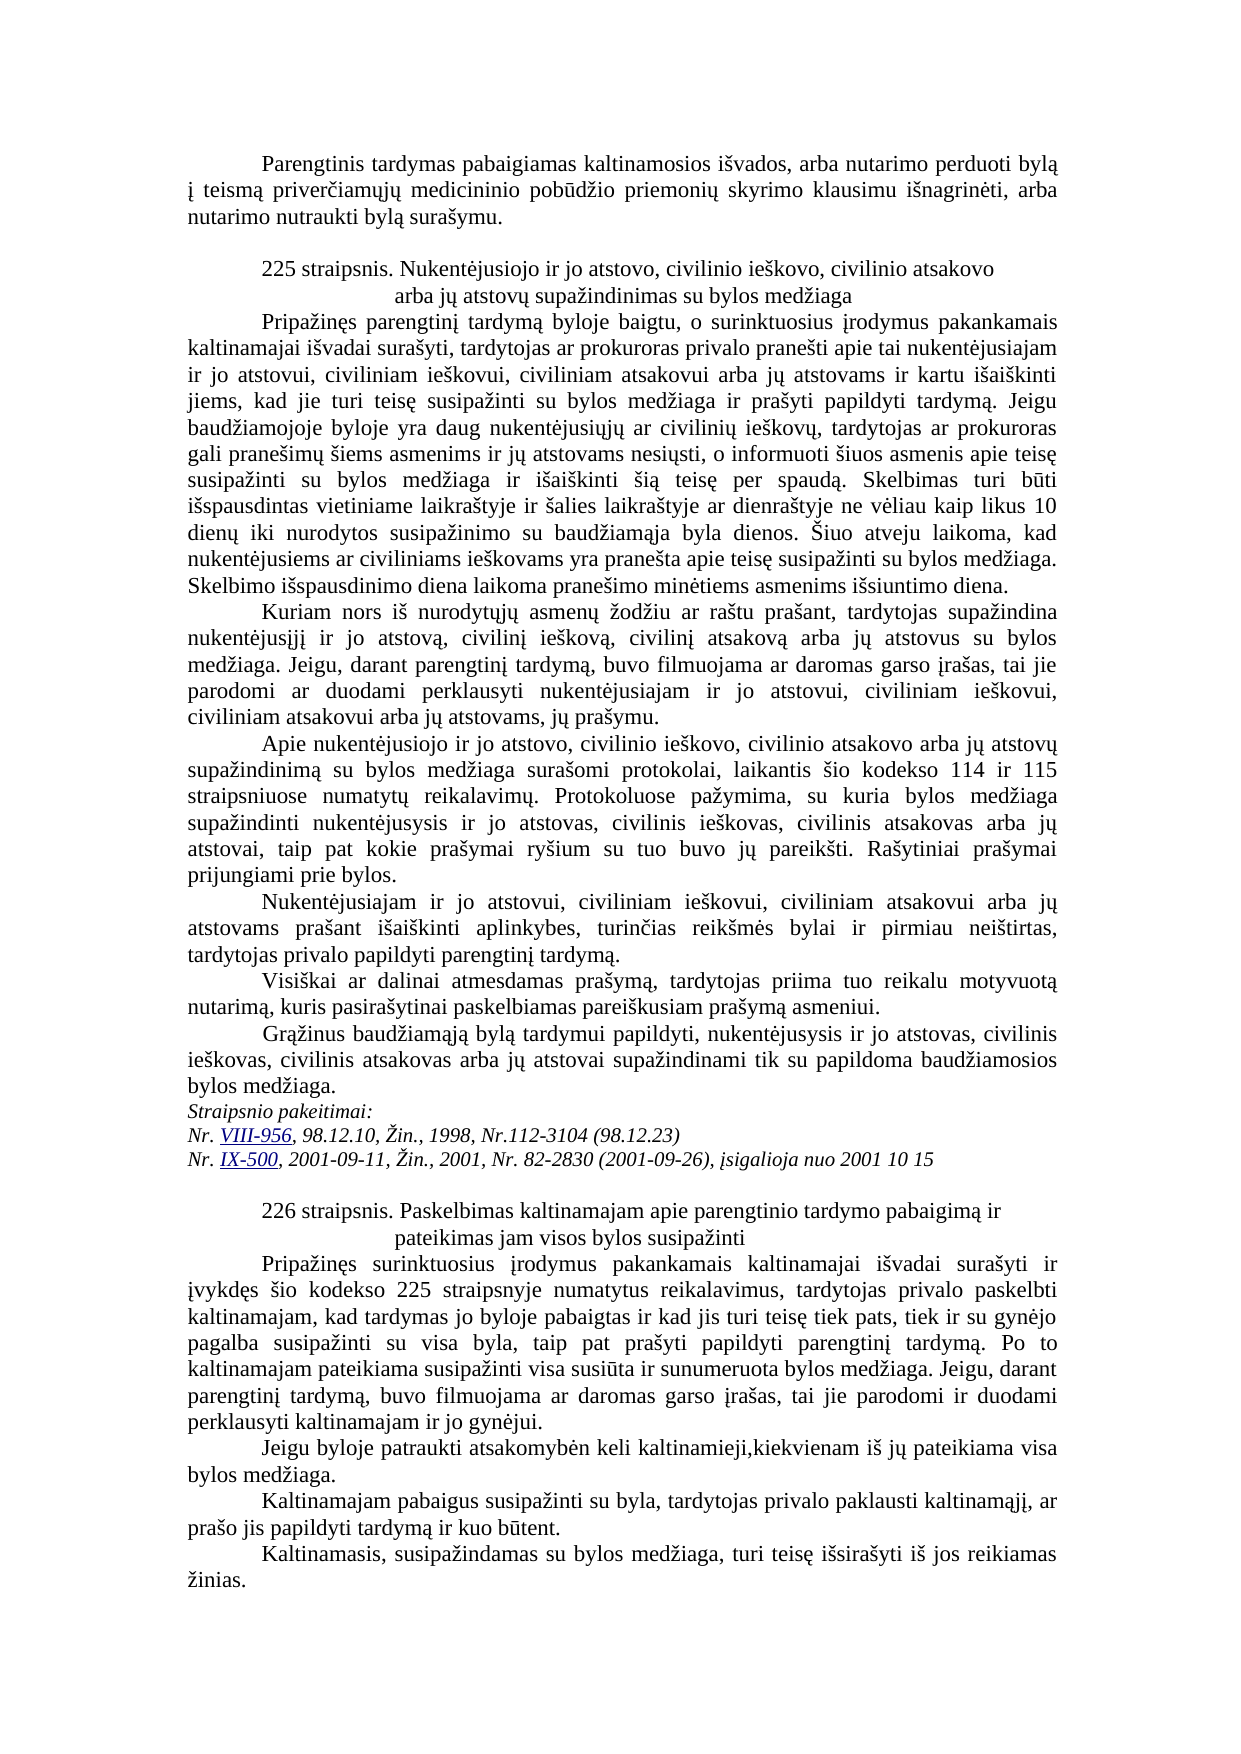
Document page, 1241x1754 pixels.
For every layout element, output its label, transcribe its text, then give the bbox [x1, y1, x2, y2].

text Kaltinamasis, susipažindamas su bylos medžiaga, turi teisę išsirašyti iš jos reikiamas žinias. [187, 1540, 1059, 1593]
text 225 straipsnis. Nukentėjusiojo ir jo atstovo, civilinio ieškovo, civilinio atsakovo [261, 255, 1059, 282]
text Kuriam nors iš nurodytųjų asmenų žodžiu ar raštu prašant, tardytojas supažindina nukentėjusįjį ir jo atstovą, civilinį ieškovą, civilinį atsakovą arba jų atstovus su bylos medžiaga. Jeigu, darant parengtinį tardymą, buvo filmuojama ar daromas garso įrašas, tai jie parodomi ar duodami perklausyti nukentėjusiajam ir jo atstovui, civiliniam ieškovui, civiliniam atsakovui arba jų atstovams, jų prašymu. [187, 598, 1059, 730]
text arba jų atstovų supažindinimas su bylos medžiaga [347, 282, 1059, 308]
text Straipsnio pakeitimai: [187, 1099, 1059, 1123]
text Pripažinęs parengtinį tardymą byloje baigtu, o surinktuosius įrodymus pakankamais kaltinamajai išvadai surašyti, tardytojas ar prokuroras privalo pranešti apie tai nukentėjusiajam ir jo atstovui, civiliniam ieškovui, civiliniam atsakovui arba jų atstovams ir kartu išaiškinti jiems, kad jie turi teisę susipažinti su bylos medžiaga ir prašyti papildyti tardymą. Jeigu baudžiamojoje byloje yra daug nukentėjusiųjų ar civilinių ieškovų, tardytojas ar prokuroras gali pranešimų šiems asmenims ir jų atstovams nesiųsti, o informuoti šiuos asmenis apie teisę susipažinti su bylos medžiaga ir išaiškinti šią teisę per spaudą. Skelbimas turi būti išspausdintas vietiniame laikraštyje ir šalies laikraštyje ar dienraštyje ne vėliau kaip likus 10 dienų iki nurodytos susipažinimo su baudžiamąja byla dienos. Šiuo atveju laikoma, kad nukentėjusiems ar civiliniams ieškovams yra pranešta apie teisę susipažinti su bylos medžiaga. Skelbimo išspausdinimo diena laikoma pranešimo minėtiems asmenims išsiuntimo diena. [187, 308, 1059, 598]
text Nr. IX-500, 2001-09-11, Žin., 2001, Nr. 82-2830 (2001-09-26), įsigalioja nuo 2001 10 15 [187, 1147, 1059, 1171]
text Pripažinęs surinktuosius įrodymus pakankamais kaltinamajai išvadai surašyti ir įvykdęs šio kodekso 225 straipsnyje numatytus reikalavimus, tardytojas privalo paskelbti kaltinamajam, kad tardymas jo byloje pabaigtas ir kad jis turi teisę tiek pats, tiek ir su gynėjo pagalba susipažinti su visa byla, taip pat prašyti papildyti parengtinį tardymą. Po to kaltinamajam pateikiama susipažinti visa susiūta ir sunumeruota bylos medžiaga. Jeigu, darant parengtinį tardymą, buvo filmuojama ar daromas garso įrašas, tai jie parodomi ir duodami perklausyti kaltinamajam ir jo gynėjui. [187, 1250, 1059, 1434]
text Kaltinamajam pabaigus susipažinti su byla, tardytojas privalo paklausti kaltinamąjį, ar prašo jis papildyti tardymą ir kuo būtent. [187, 1487, 1059, 1540]
text pateikimas jam visos bylos susipažinti [394, 1224, 1059, 1250]
text Nr. VIII-956, 98.12.10, Žin., 1998, Nr.112-3104 (98.12.23) [187, 1123, 1059, 1147]
text Grąžinus baudžiamąją bylą tardymui papildyti, nukentėjusysis ir jo atstovas, civilinis ieškovas, civilinis atsakovas arba jų atstovai supažindinami tik su papildoma baudžiamosios bylos medžiaga. [187, 1020, 1059, 1099]
text 226 straipsnis. Paskelbimas kaltinamajam apie parengtinio tardymo pabaigimą ir [261, 1197, 1059, 1224]
text Nukentėjusiajam ir jo atstovui, civiliniam ieškovui, civiliniam atsakovui arba jų atstovams prašant išaiškinti aplinkybes, turinčias reikšmės bylai ir pirmiau neištirtas, tardytojas privalo papildyti parengtinį tardymą. [187, 888, 1059, 967]
text Visiškai ar dalinai atmesdamas prašymą, tardytojas priima tuo reikalu motyvuotą nutarimą, kuris pasirašytinai paskelbiamas pareiškusiam prašymą asmeniui. [187, 967, 1059, 1020]
text Jeigu byloje patraukti atsakomybėn keli kaltinamieji,kiekvienam iš jų pateikiama visa bylos medžiaga. [187, 1434, 1059, 1487]
text Apie nukentėjusiojo ir jo atstovo, civilinio ieškovo, civilinio atsakovo arba jų atstovų supažindinimą su bylos medžiaga surašomi protokolai, laikantis šio kodekso 114 ir 115 straipsniuose numatytų reikalavimų. Protokoluose pažymima, su kuria bylos medžiaga supažindinti nukentėjusysis ir jo atstovas, civilinis ieškovas, civilinis atsakovas arba jų atstovai, taip pat kokie prašymai ryšium su tuo buvo jų pareikšti. Rašytiniai prašymai prijungiami prie bylos. [187, 730, 1059, 888]
text Parengtinis tardymas pabaigiamas kaltinamosios išvados, arba nutarimo perduoti bylą į teismą priverčiamųjų medicininio pobūdžio priemonių skyrimo klausimu išnagrinėti, arba nutarimo nutraukti bylą surašymu. [187, 150, 1059, 229]
